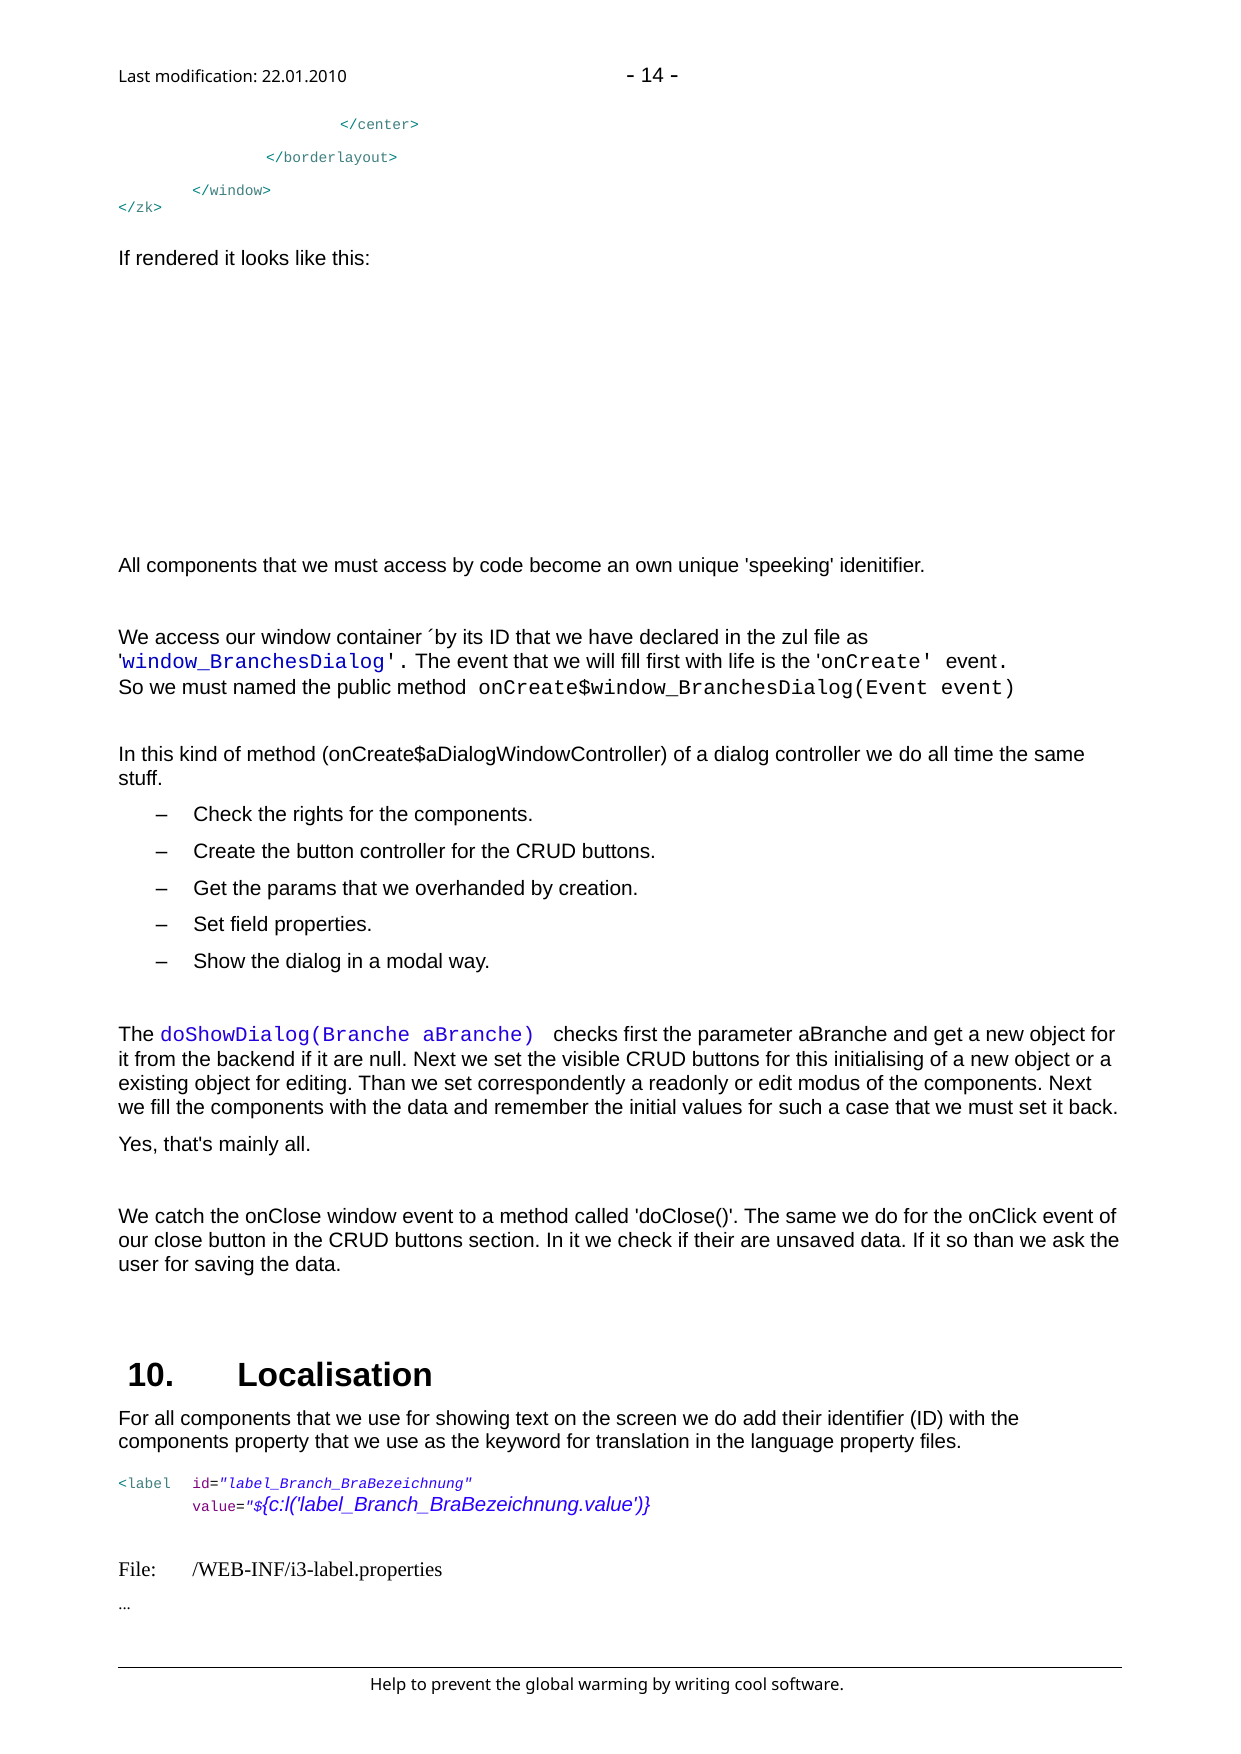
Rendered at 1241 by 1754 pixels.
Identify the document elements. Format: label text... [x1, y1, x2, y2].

text </window> [118, 183, 1122, 200]
text </zk> [118, 200, 1122, 217]
list Show the dialog in a modal way. [156, 948, 1122, 972]
text ... [118, 1594, 1122, 1613]
text </center> [118, 117, 1122, 134]
subtitle Localisation [118, 1355, 1122, 1393]
text In this kind of method (onCreate$aDialogWindowController) of a dialog controller we do all time the same stuff. [118, 742, 1122, 790]
text So we must named the public method onCreate$window_BranchesDialog(Event event) [118, 675, 1122, 701]
list Set field properties. [156, 912, 1122, 936]
text For all components that we use for showing text on the screen we do add their identifier (ID) with the components property that we use as the keyword for translation in the language property files. [118, 1406, 1122, 1453]
text </borderlayout> [118, 150, 1122, 167]
text The doShowDialog(Branche aBranche) checks first the parameter aBranche and get a new object for it from the backend if it are null. Next we set the visible CRUD buttons for this initialising of a new object or a existing object for editing. Than we set correspondently a readonly or edit modus of the components. Next we fill the components with the data and remember the initial values for such a case that we must set it back. [118, 1021, 1122, 1119]
text Yes, that's mainly all. [118, 1132, 1122, 1156]
text value="${c:l('label_Branch_BraBezeichnung.value')} [118, 1493, 1122, 1516]
list Create the button controller for the CRUD buttons. [156, 839, 1122, 863]
text If rendered it looks like this: [118, 246, 1122, 270]
text We catch the onClose window event to a method called 'doClose()'. The same we do for the onClick event of our close button in the CRUD buttons section. In it we check if their are unsaved data. If it so than we ask the user for saving the data. [118, 1204, 1122, 1276]
text We access our window container ´by its ID that we have declared in the zul file as 'window_BranchesDialog'. The event that we will fill first with life is the 'onCreate' event. [118, 625, 1122, 675]
text <label id="label_Branch_BraBezeichnung" [118, 1476, 1122, 1493]
text All components that we must access by code become an own unique 'speeking' idenitifier. [118, 553, 1122, 576]
text File: /WEB-INF/i3-label.properties [118, 1557, 1122, 1581]
list Check the rights for the components. [156, 802, 1122, 826]
list Get the params that we overhanded by creation. [156, 875, 1122, 899]
